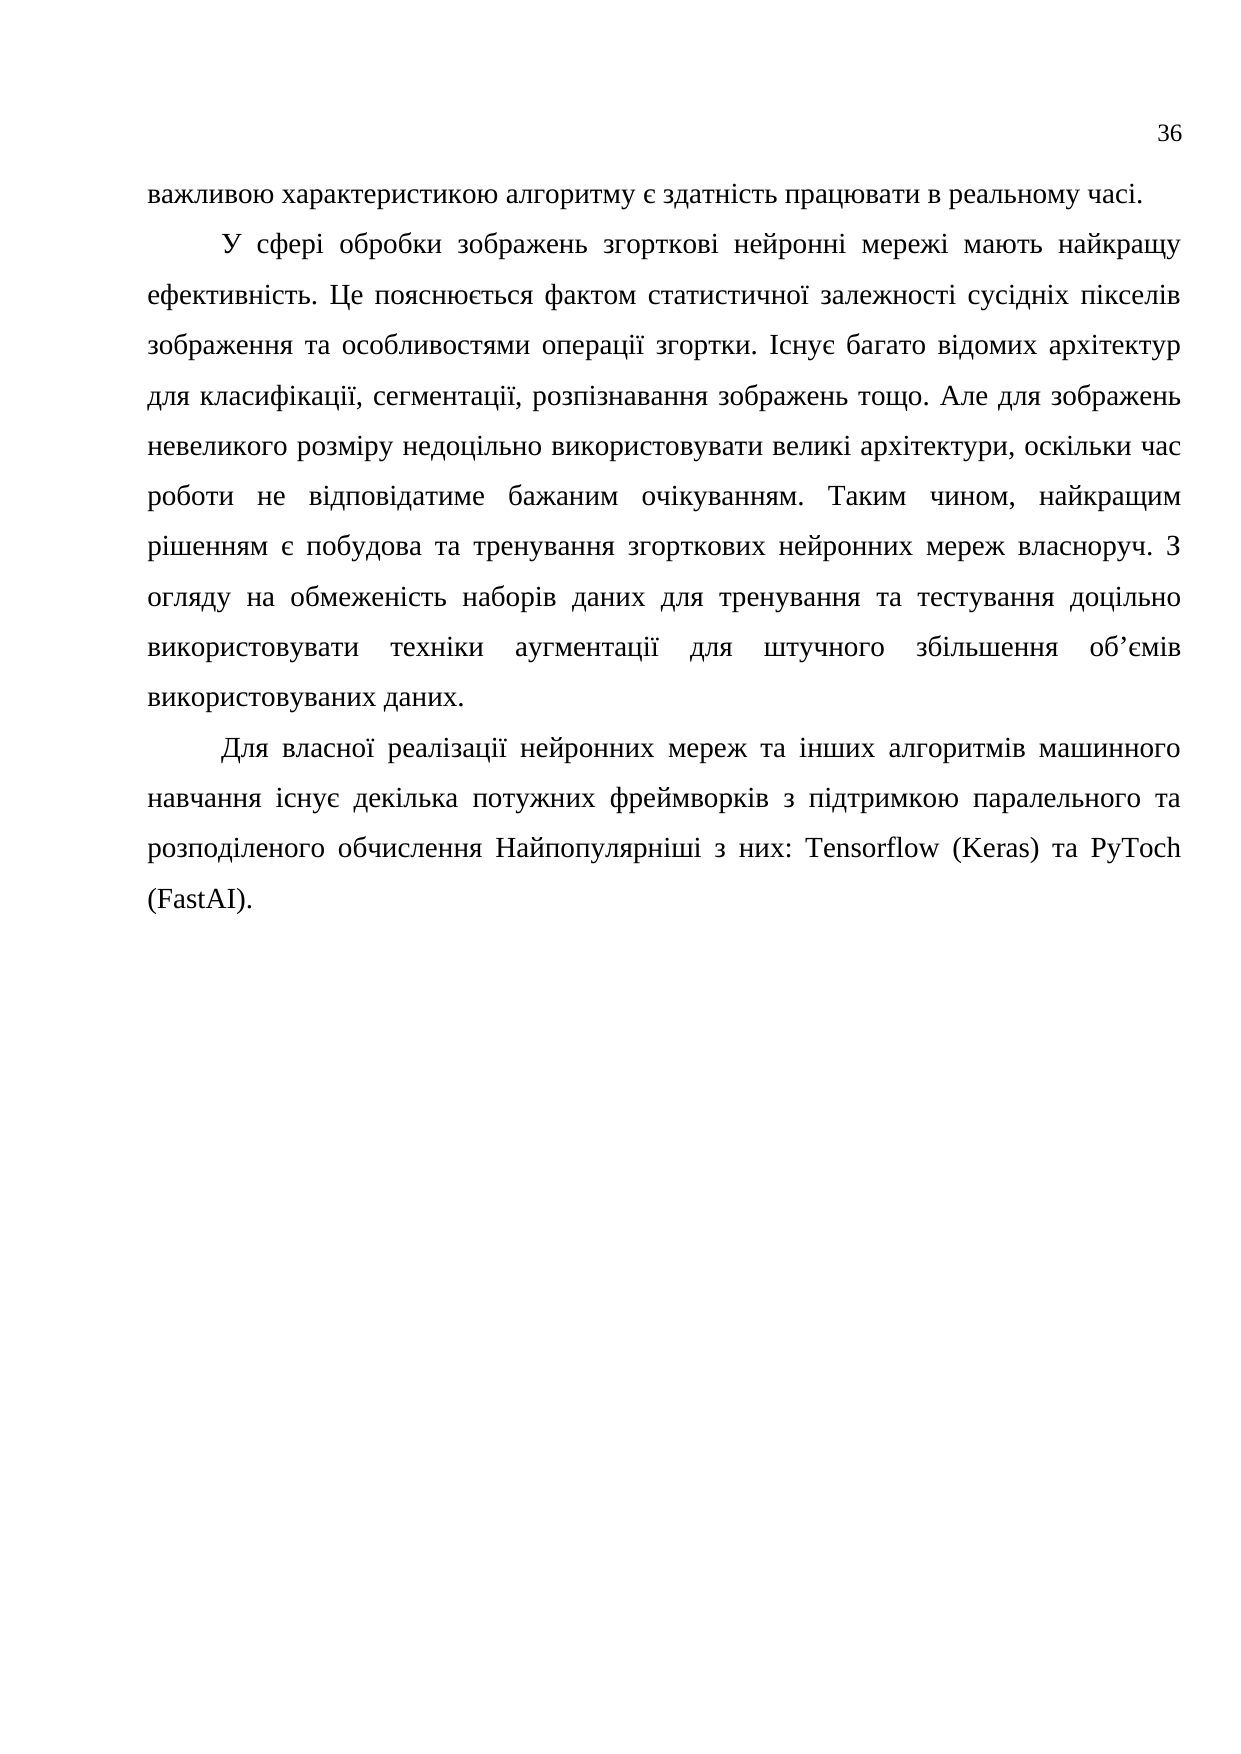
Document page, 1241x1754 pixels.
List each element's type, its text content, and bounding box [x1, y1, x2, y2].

text Для власної реалізації нейронних мереж та інших алгоритмів машинного навчання існує декілька потужних фреймворків з підтримкою паралельного та розподіленого обчислення Найпопулярніші з них: Tensorflow (Keras) та PyToch (FastAI). [147, 730, 1182, 914]
text важливою характеристикою алгоритму є здатність працювати в реальному часі. [147, 176, 1182, 210]
text У сфері обробки зображень згорткові нейронні мережі мають найкращу ефективність. Це пояснюється фактом статистичної залежності сусідніх пікселів зображення та особливостями операції згортки. Існує багато відомих архітектур для класифікації, сегментації, розпізнавання зображень тощо. Але для зображень невеликого розміру недоцільно використовувати великі архітектури, оскільки час роботи не відповідатиме бажаним очікуванням. Таким чином, найкращим рішенням є побудова та тренування згорткових нейронних мереж власноруч. З огляду на обмеженість наборів даних для тренування та тестування доцільно використовувати техніки аугментації для штучного збільшення об’ємів використовуваних даних. [147, 227, 1182, 713]
